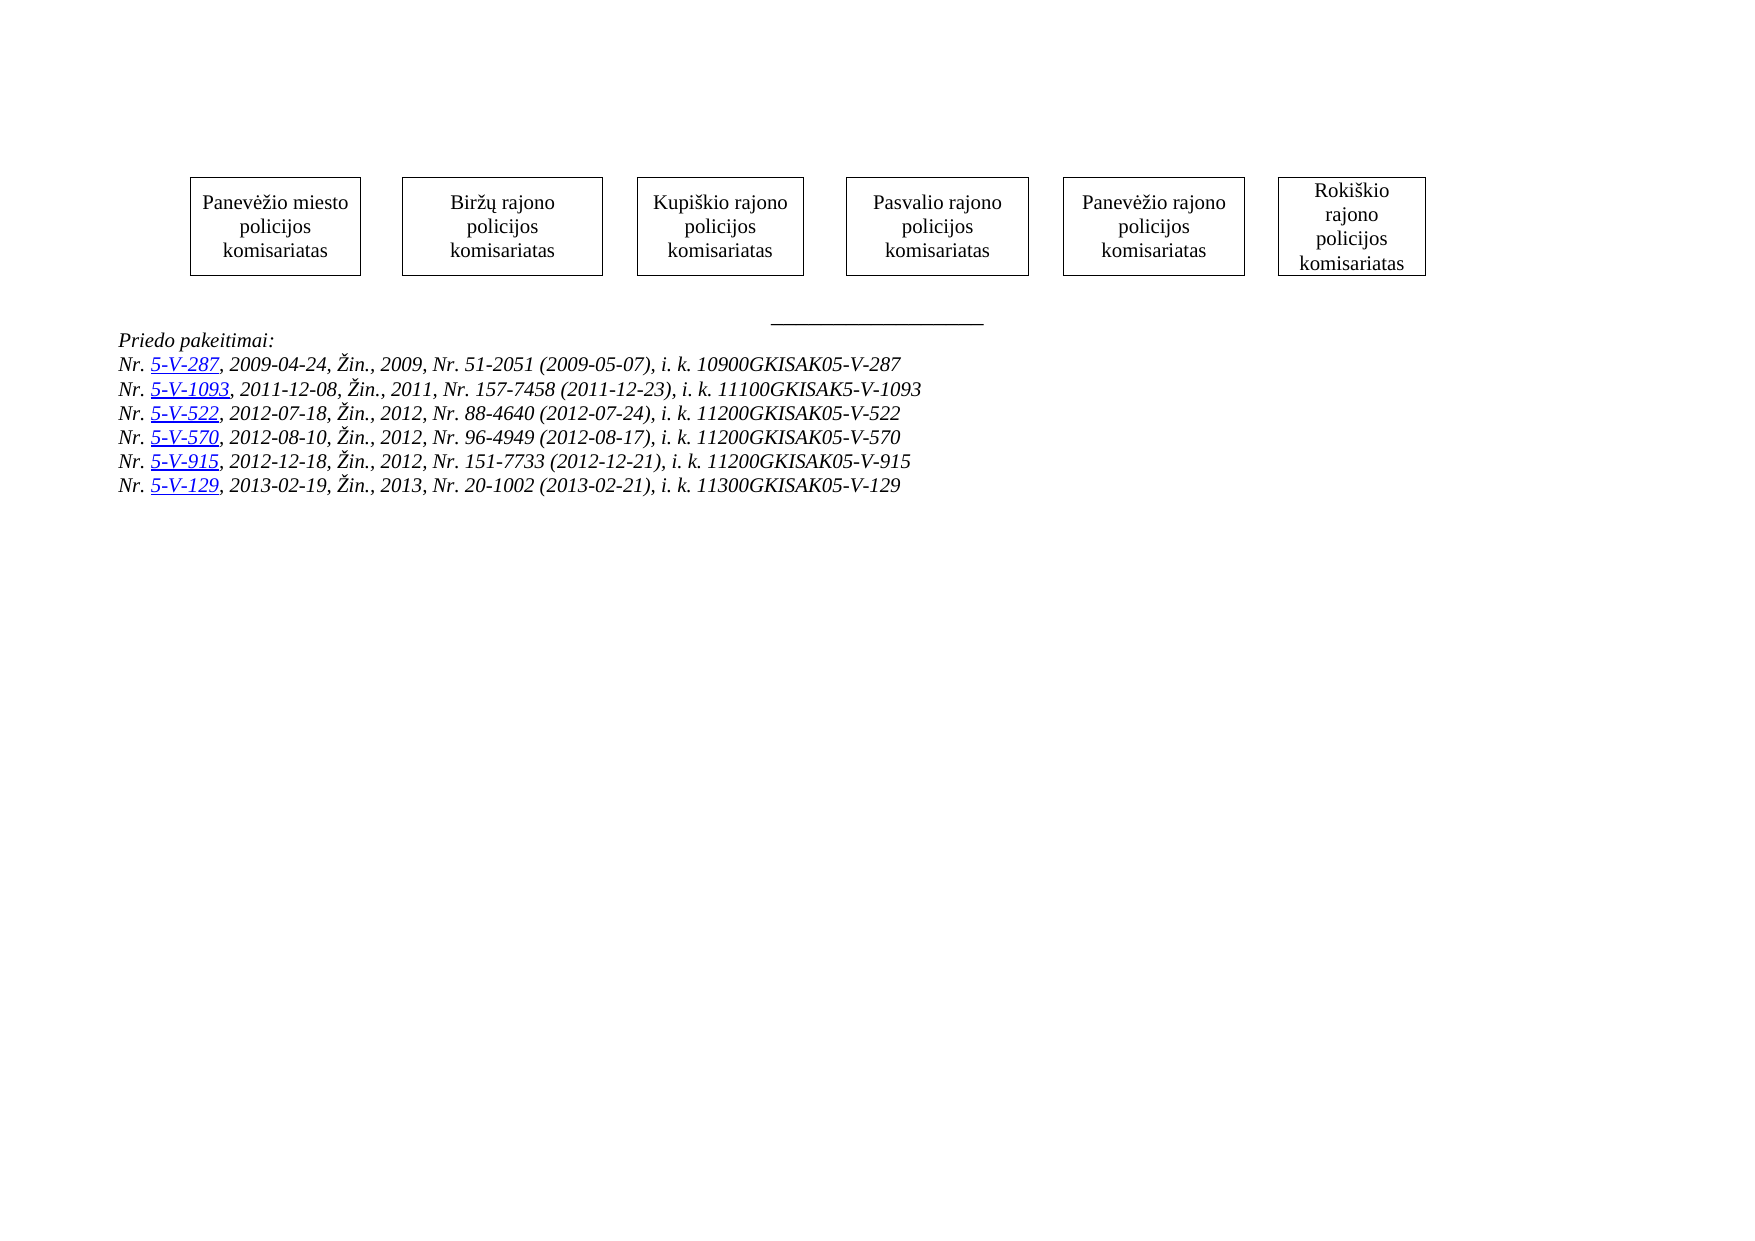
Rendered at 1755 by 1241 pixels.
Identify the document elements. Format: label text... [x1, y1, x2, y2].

text Nr. 5-V-522, 2012-07-18, Žin., 2012, Nr. 88-4640 (2012-07-24), i. k. 11200GKISAK05-V-522 [118, 401, 1636, 424]
text Nr. 5-V-287, 2009-04-24, Žin., 2009, Nr. 51-2051 (2009-05-07), i. k. 10900GKISAK05-V-287 [118, 352, 1636, 376]
table_cell [1426, 177, 1451, 274]
table_cell [1154, 275, 1337, 299]
text Nr. 5-V-1093, 2011-12-08, Žin., 2011, Nr. 157-7458 (2011-12-23), i. k. 11100GKISAK5-V-1093 [118, 376, 1636, 401]
table_cell [118, 177, 150, 274]
table_cell Rokiškio rajono policijos komisariatas [1279, 178, 1425, 274]
table_cell [1029, 177, 1063, 274]
table_cell [150, 275, 190, 299]
table_cell Kupiškio rajono policijos komisariatas [638, 178, 803, 274]
table_cell Panevėžio rajono policijos komisariatas [1064, 178, 1244, 274]
table_cell Pasvalio rajono policijos komisariatas [847, 178, 1028, 274]
text Nr. 5-V-915, 2012-12-18, Žin., 2012, Nr. 151-7733 (2012-12-21), i. k. 11200GKISAK05-V-915 [118, 449, 1636, 473]
table_cell [361, 177, 402, 274]
table_cell [940, 275, 1154, 299]
text Nr. 5-V-570, 2012-08-10, Žin., 2012, Nr. 96-4949 (2012-08-17), i. k. 11200GKISAK05-V-570 [118, 424, 1636, 449]
table_cell Panevėžio miesto policijos komisariatas [191, 178, 360, 274]
table_cell [720, 275, 939, 299]
table_cell [1338, 275, 1653, 299]
table_cell [497, 275, 720, 299]
table_cell [1451, 177, 1653, 274]
table_cell [190, 276, 279, 299]
text Nr. 5-V-129, 2013-02-19, Žin., 2013, Nr. 20-1002 (2013-02-21), i. k. 11300GKISAK05-V-129 [118, 473, 1636, 497]
table_cell [603, 177, 637, 274]
table_cell [804, 177, 846, 274]
table_cell Biržų rajono policijos komisariatas [403, 178, 602, 274]
table_cell [150, 177, 190, 274]
table_cell [280, 275, 497, 299]
table_cell [118, 275, 150, 299]
text _________________ [118, 299, 1636, 328]
table_cell [1245, 177, 1278, 274]
text Priedo pakeitimai: [118, 328, 1636, 352]
